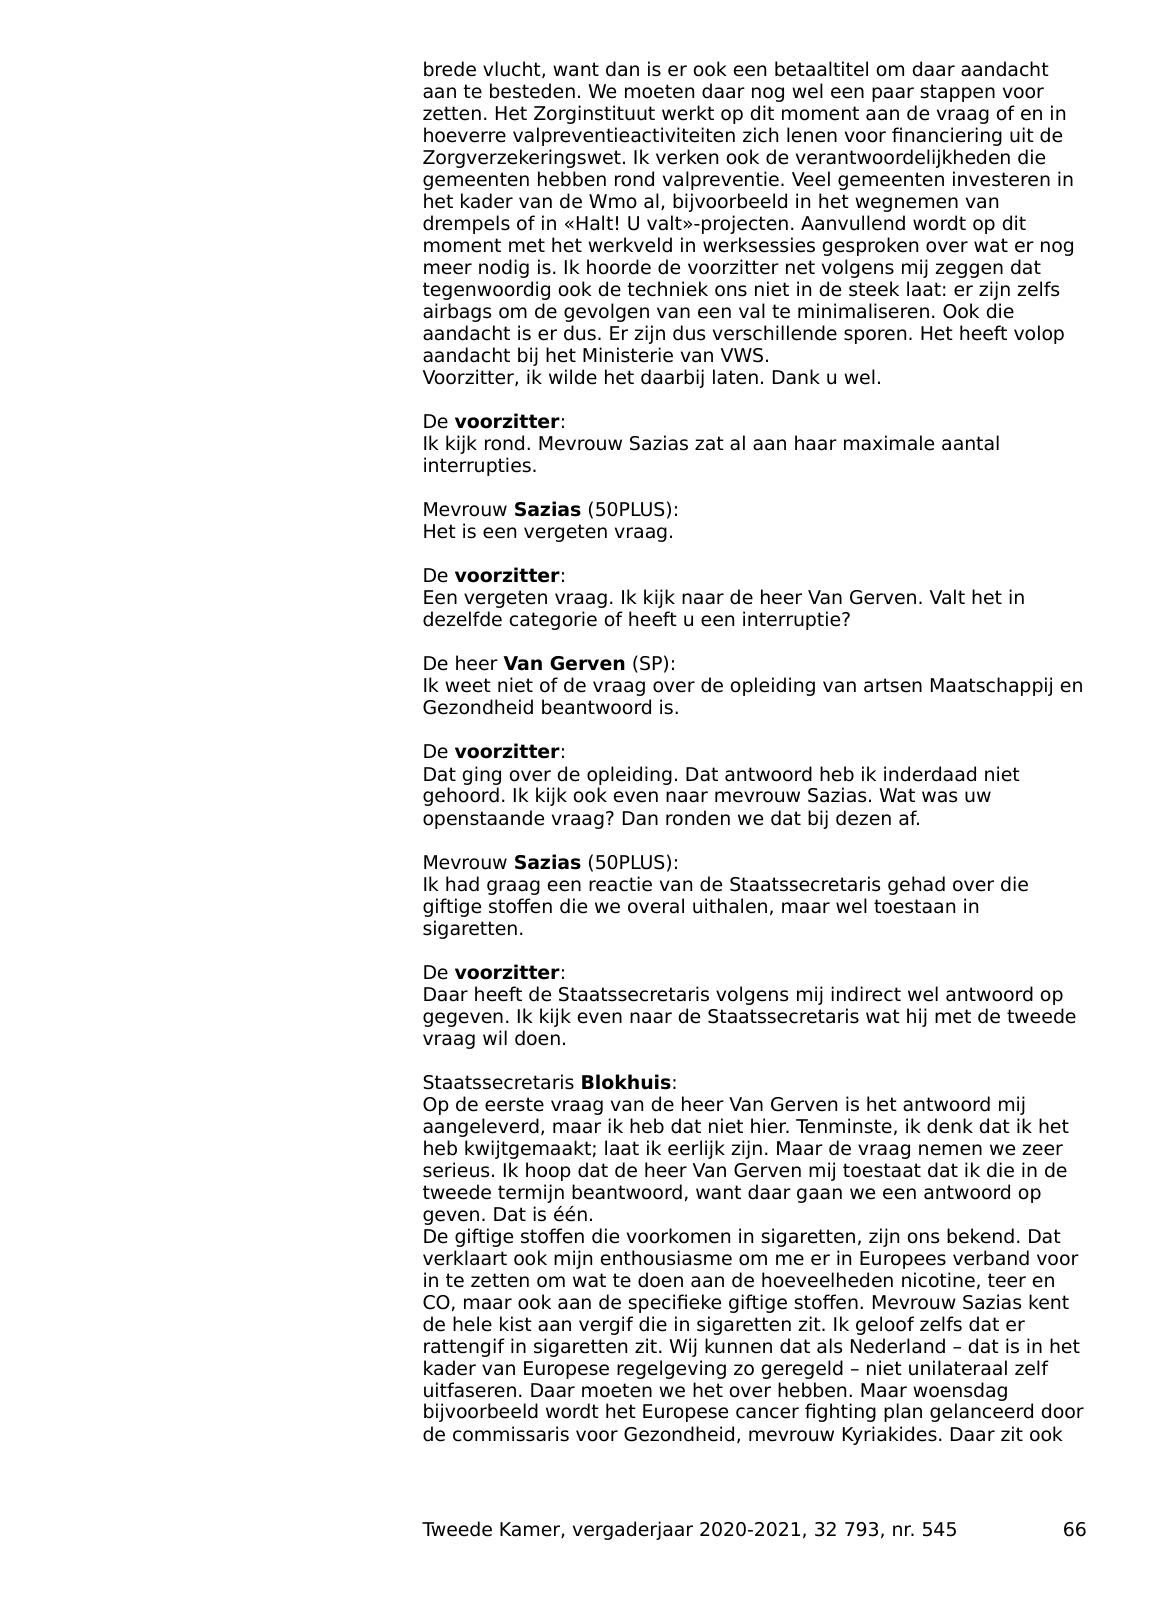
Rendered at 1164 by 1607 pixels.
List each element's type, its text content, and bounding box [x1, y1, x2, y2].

text Ik had graag een reactie van de Staatssecretaris gehad over die giftige stoffen die we overal uithalen, maar wel toestaan in sigaretten. [422, 873, 1087, 939]
text brede vlucht, want dan is er ook een betaaltitel om daar aandacht aan te besteden. We moeten daar nog wel een paar stappen voor zetten. Het Zorginstituut werkt op dit moment aan de vraag of en in hoeverre valpreventieactiviteiten zich lenen voor financiering uit de Zorgverzekeringswet. Ik verken ook de verantwoordelijkheden die gemeenten hebben rond valpreventie. Veel gemeenten investeren in het kader van de Wmo al, bijvoorbeeld in het wegnemen van drempels of in «Halt! U valt»-projecten. Aanvullend wordt op dit moment met het werkveld in werksessies gesproken over wat er nog meer nodig is. Ik hoorde de voorzitter net volgens mij zeggen dat tegenwoordig ook de techniek ons niet in de steek laat: er zijn zelfs airbags om de gevolgen van een val te minimaliseren. Ook die aandacht is er dus. Er zijn dus verschillende sporen. Het heeft volop aandacht bij het Ministerie van VWS. [422, 59, 1087, 367]
text De heer Van Gerven (SP): [422, 653, 1087, 675]
text Een vergeten vraag. Ik kijk naar de heer Van Gerven. Valt het in dezelfde categorie of heeft u een interruptie? [422, 587, 1087, 631]
text Mevrouw Sazias (50PLUS): [422, 499, 1087, 521]
text De voorzitter: [422, 565, 1087, 587]
text De giftige stoffen die voorkomen in sigaretten, zijn ons bekend. Dat verklaart ook mijn enthousiasme om me er in Europees verband voor in te zetten om wat te doen aan de hoeveelheden nicotine, teer en CO, maar ook aan de specifieke giftige stoffen. Mevrouw Sazias kent de hele kist aan vergif die in sigaretten zit. Ik geloof zelfs dat er rattengif in sigaretten zit. Wij kunnen dat als Nederland – dat is in het kader van Europese regelgeving zo geregeld – niet unilateraal zelf uitfaseren. Daar moeten we het over hebben. Maar woensdag bijvoorbeeld wordt het Europese cancer fighting plan gelanceerd door de commissaris voor Gezondheid, mevrouw Kyriakides. Daar zit ook [422, 1226, 1087, 1445]
text Het is een vergeten vraag. [422, 521, 1087, 543]
text Op de eerste vraag van de heer Van Gerven is het antwoord mij aangeleverd, maar ik heb dat niet hier. Tenminste, ik denk dat ik het heb kwijtgemaakt; laat ik eerlijk zijn. Maar de vraag nemen we zeer serieus. Ik hoop dat de heer Van Gerven mij toestaat dat ik die in de tweede termijn beantwoord, want daar gaan we een antwoord op geven. Dat is één. [422, 1094, 1087, 1226]
text De voorzitter: [422, 962, 1087, 984]
text Daar heeft de Staatssecretaris volgens mij indirect wel antwoord op gegeven. Ik kijk even naar de Staatssecretaris wat hij met de tweede vraag wil doen. [422, 984, 1087, 1049]
text De voorzitter: [422, 411, 1087, 433]
text De voorzitter: [422, 741, 1087, 763]
text Staatssecretaris Blokhuis: [422, 1072, 1087, 1094]
text Dat ging over de opleiding. Dat antwoord heb ik inderdaad niet gehoord. Ik kijk ook even naar mevrouw Sazias. Wat was uw openstaande vraag? Dan ronden we dat bij dezen af. [422, 763, 1087, 829]
text Ik weet niet of de vraag over de opleiding van artsen Maatschappij en Gezondheid beantwoord is. [422, 675, 1087, 719]
text Ik kijk rond. Mevrouw Sazias zat al aan haar maximale aantal interrupties. [422, 433, 1087, 477]
text Voorzitter, ik wilde het daarbij laten. Dank u wel. [422, 367, 1087, 389]
text Mevrouw Sazias (50PLUS): [422, 852, 1087, 873]
